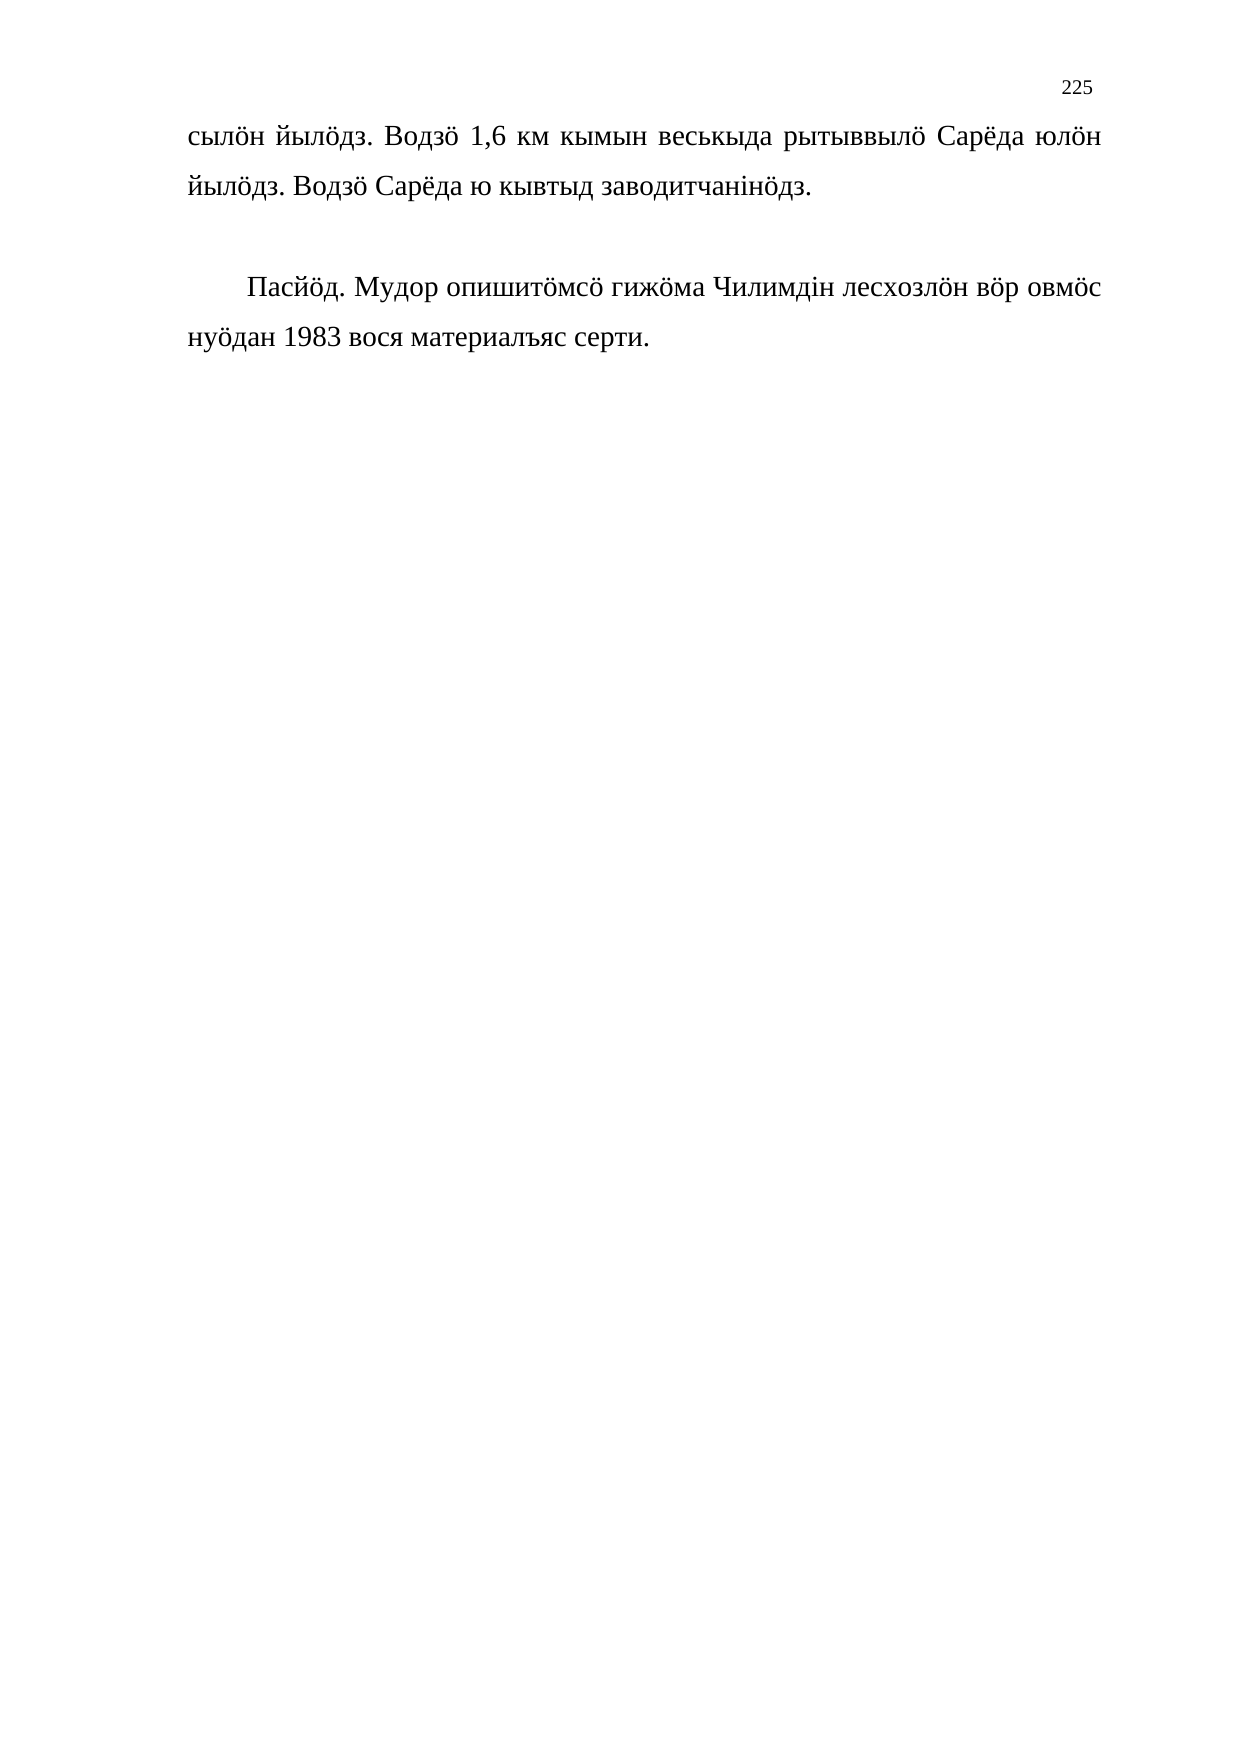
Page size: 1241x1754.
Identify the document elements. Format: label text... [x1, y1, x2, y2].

text сылöн йылöдз. Водзö 1,6 км кымын веськыда рытыввылö Сарёда юлöн йылöдз. Водзö Сарёда ю кывтыд заводитчанiнöдз. [187, 118, 1103, 202]
text Пасйöд. Мудор опишитöмсö гижöма Чилимдiн лесхозлöн вöр овмöс нуöдан 1983 вося материалъяс серти. [187, 269, 1103, 353]
